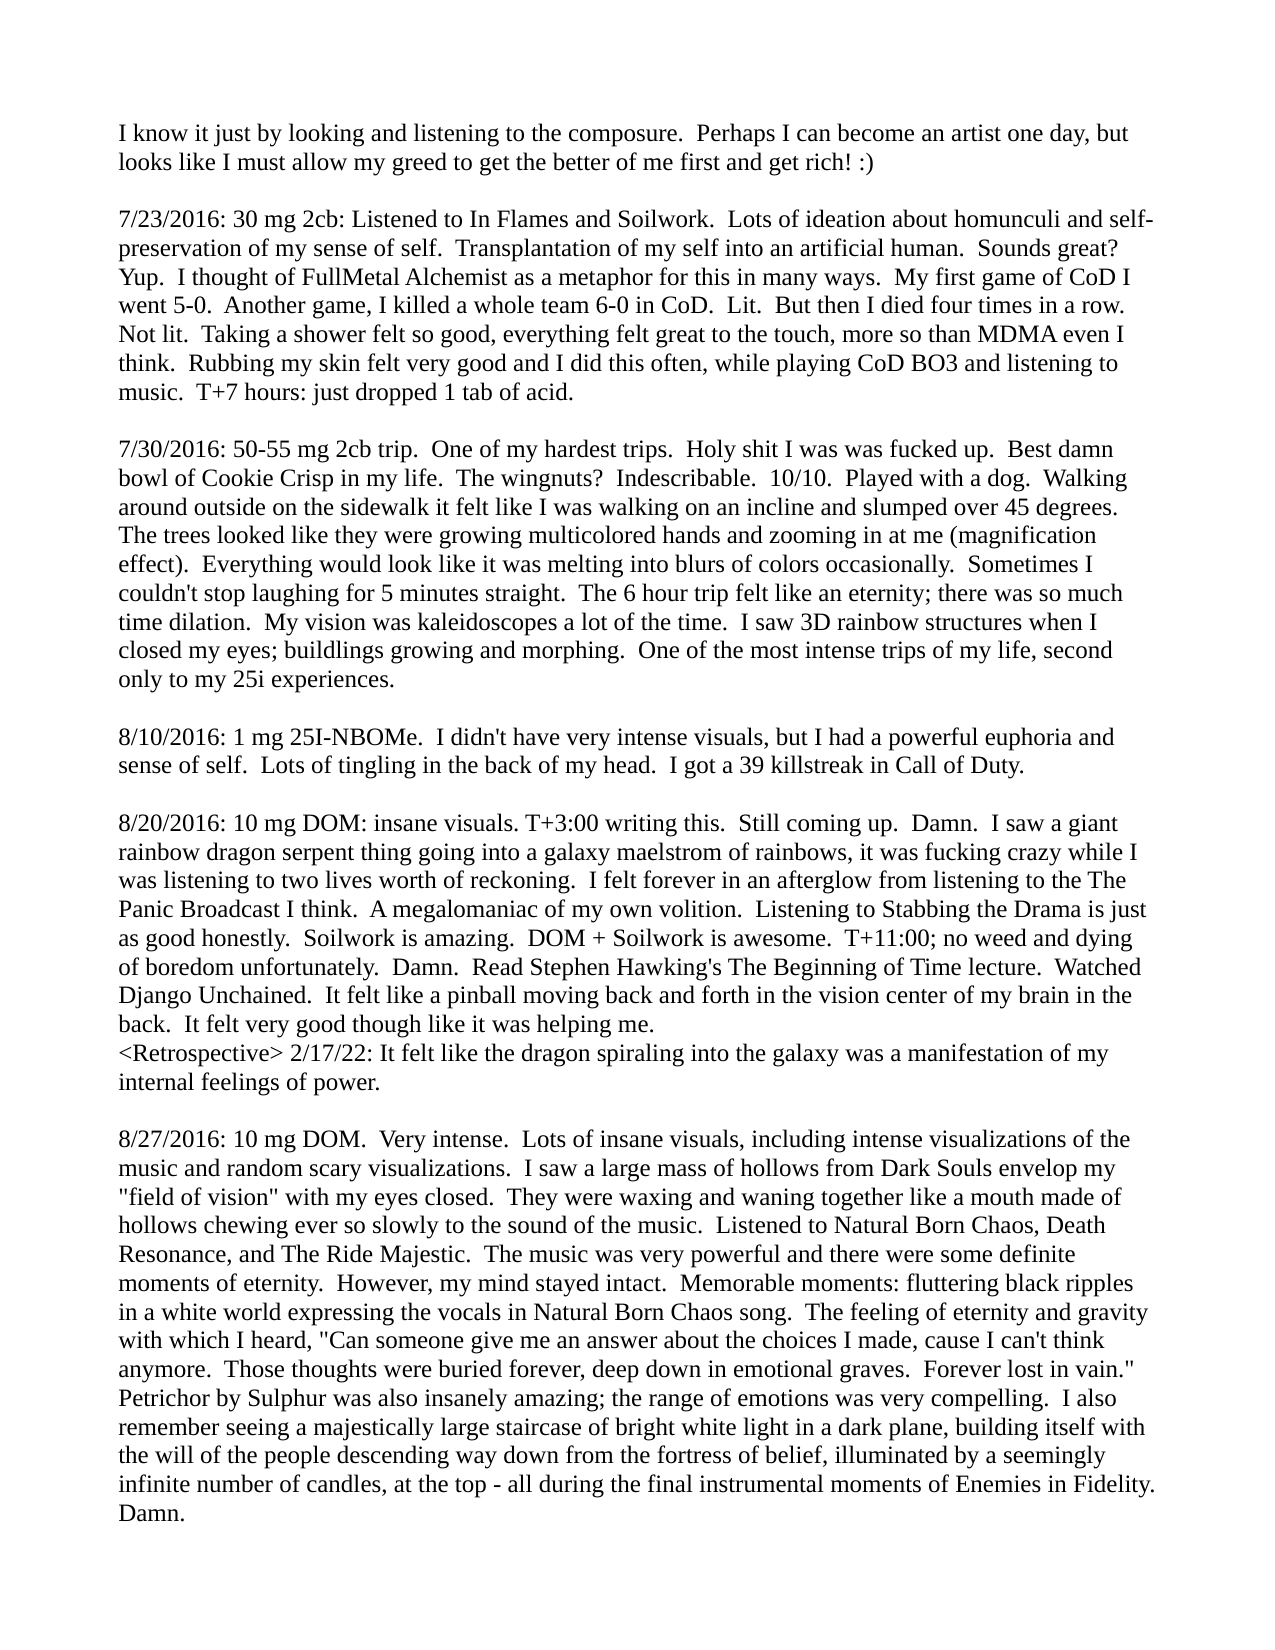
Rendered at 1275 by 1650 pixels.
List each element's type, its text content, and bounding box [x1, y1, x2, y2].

text I know it just by looking and listening to the composure. Perhaps I can become an artist one day, but looks like I must allow my greed to get the better of me first and get rich! :) [118, 118, 1157, 176]
text 8/10/2016: 1 mg 25I-NBOMe. I didn't have very intense visuals, but I had a powerful euphoria and sense of self. Lots of tingling in the back of my head. I got a 39 killstreak in Call of Duty. [118, 722, 1157, 779]
text 8/20/2016: 10 mg DOM: insane visuals. T+3:00 writing this. Still coming up. Damn. I saw a giant rainbow dragon serpent thing going into a galaxy maelstrom of rainbows, it was fucking crazy while I was listening to two lives worth of reckoning. I felt forever in an afterglow from listening to the The Panic Broadcast I think. A megalomaniac of my own volition. Listening to Stabbing the Drama is just as good honestly. Soilwork is amazing. DOM + Soilwork is awesome. T+11:00; no weed and dying of boredom unfortunately. Damn. Read Stephen Hawking's The Beginning of Time lecture. Watched Django Unchained. It felt like a pinball moving back and forth in the vision center of my brain in the back. It felt very good though like it was helping me. [118, 808, 1157, 1038]
text 7/30/2016: 50-55 mg 2cb trip. One of my hardest trips. Holy shit I was was fucked up. Best damn bowl of Cookie Crisp in my life. The wingnuts? Indescribable. 10/10. Played with a dog. Walking around outside on the sidewalk it felt like I was walking on an incline and slumped over 45 degrees. The trees looked like they were growing multicolored hands and zooming in at me (magnification effect). Everything would look like it was melting into blurs of colors occasionally. Sometimes I couldn't stop laughing for 5 minutes straight. The 6 hour trip felt like an eternity; there was so much time dilation. My vision was kaleidoscopes a lot of the time. I saw 3D rainbow structures when I closed my eyes; buildlings growing and morphing. One of the most intense trips of my life, second only to my 25i experiences. [118, 434, 1157, 693]
text 8/27/2016: 10 mg DOM. Very intense. Lots of insane visuals, including intense visualizations of the music and random scary visualizations. I saw a large mass of hollows from Dark Souls envelop my "field of vision" with my eyes closed. They were waxing and waning together like a mouth made of hollows chewing ever so slowly to the sound of the music. Listened to Natural Born Chaos, Death Resonance, and The Ride Majestic. The music was very powerful and there were some definite moments of eternity. However, my mind stayed intact. Memorable moments: fluttering black ripples in a white world expressing the vocals in Natural Born Chaos song. The feeling of eternity and gravity with which I heard, "Can someone give me an answer about the choices I made, cause I can't think anymore. Those thoughts were buried forever, deep down in emotional graves. Forever lost in vain." Petrichor by Sulphur was also insanely amazing; the range of emotions was very compelling. I also remember seeing a majestically large staircase of bright white light in a dark plane, building itself with the will of the people descending way down from the fortress of belief, illuminated by a seemingly infinite number of candles, at the top - all during the final instrumental moments of Enemies in Fidelity. Damn. [118, 1124, 1157, 1527]
text 7/23/2016: 30 mg 2cb: Listened to In Flames and Soilwork. Lots of ideation about homunculi and self-preservation of my sense of self. Transplantation of my self into an artificial human. Sounds great? Yup. I thought of FullMetal Alchemist as a metaphor for this in many ways. My first game of CoD I went 5-0. Another game, I killed a whole team 6-0 in CoD. Lit. But then I died four times in a row. Not lit. Taking a shower felt so good, everything felt great to the touch, more so than MDMA even I think. Rubbing my skin felt very good and I did this often, while playing CoD BO3 and listening to music. T+7 hours: just dropped 1 tab of acid. [118, 204, 1157, 406]
text <Retrospective> 2/17/22: It felt like the dragon spiraling into the galaxy was a manifestation of my internal feelings of power. [118, 1038, 1157, 1096]
